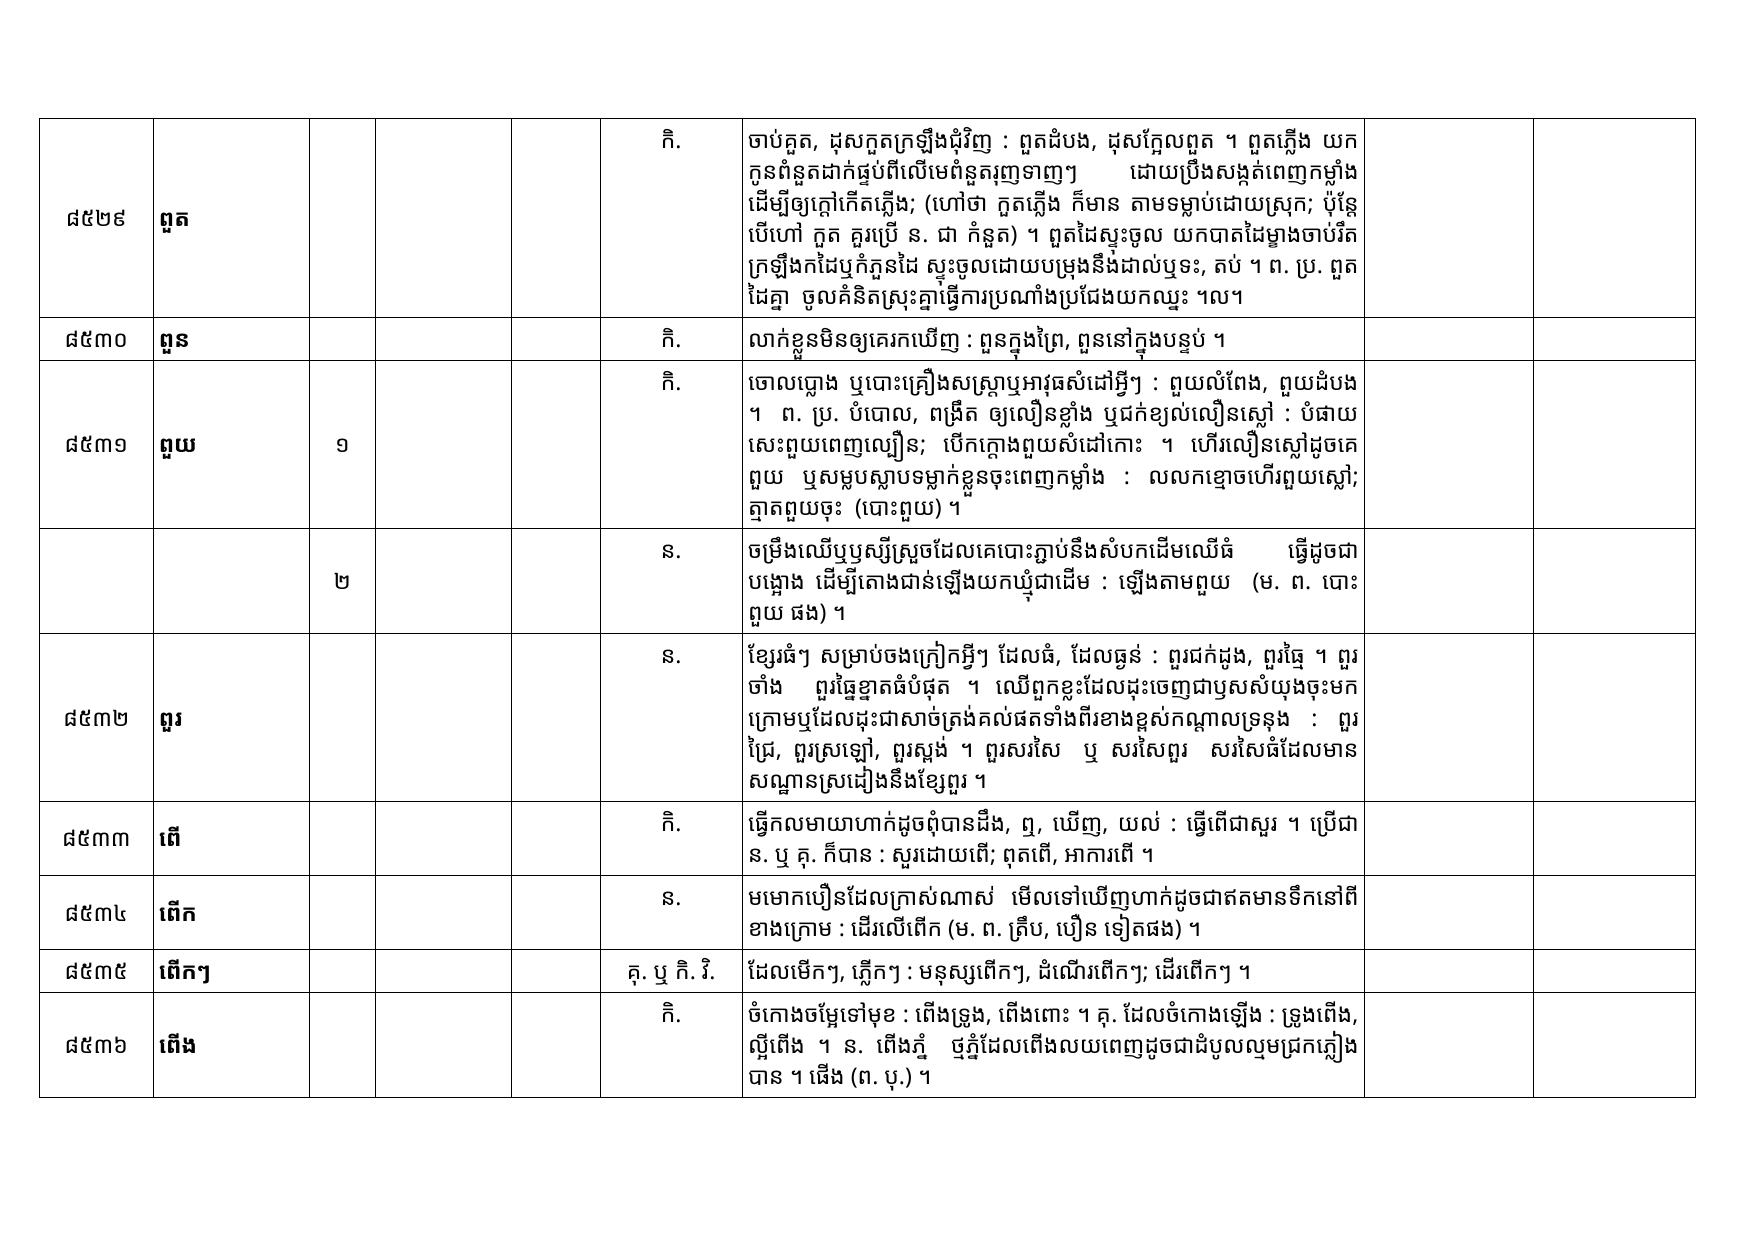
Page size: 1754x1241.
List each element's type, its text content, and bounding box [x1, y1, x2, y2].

table_cell ដែល​មើក​ៗ, ភ្លើក​ៗ : មនុស្ស​ពើក​ៗ, ដំណើរ​ពើក​ៗ; ដើរ​ពើក​ៗ ។ [743, 950, 1364, 992]
table_cell កិ. [601, 802, 742, 875]
table_cell [310, 318, 375, 360]
table_cell [376, 634, 511, 801]
table_cell ពួត [154, 119, 309, 317]
table_cell ពួន [154, 318, 309, 360]
table_cell ចំកោង​ចម្អែ​ទៅ​មុខ : ពើង​ទ្រូង, ពើង​ពោះ ។ គុ. ដែល​ចំកោង​ឡើង : ទ្រូង​ពើង, ល្អី​ពើង ។ ន. ពើង​ភ្នំ ថ្ម​ភ្នំ​ដែល​ពើង​លយ​ពេញ​ដូច​ជា​ដំបូល​ល្មម​ជ្រក​ភ្លៀង​បាន ។ ផើង (ព. បុ.) ។ [743, 993, 1364, 1097]
table_cell [1365, 802, 1533, 875]
table_cell ពើក [154, 876, 309, 949]
table_cell លាក់​ខ្លួន​មិន​ឲ្យ​គេ​រក​ឃើញ : ពួន​ក្នុង​ព្រៃ, ពួន​នៅ​ក្នុង​បន្ទប់ ។ [743, 318, 1364, 360]
table_cell ២ [310, 529, 375, 633]
table_cell ខ្សែរ​ធំ​ៗ សម្រាប់​ចង​ក្រៀក​អ្វី​ៗ ដែល​ធំ, ដែល​ធ្ងន់ : ពួរ​ជក់​ដូង, ពួរ​ធ្មៃ ។ ពួរ​ចាំង ពួរ​ធ្នៃ​ខ្នាត​ធំ​បំផុត ។ ឈើ​ពួក​ខ្លះ​ដែល​ដុះ​ចេញ​ជា​ឫស​សំយុង​ចុះ​មក​ក្រោម​ឬ​ដែល​ដុះ​ជា​សាច់​ត្រង់​គល់​ផត​ទាំង​ពីរ​ខាង​ខ្ពស់​កណ្ដាល​ទ្រនុង : ពួរ​ជ្រៃ, ពួរ​ស្រឡៅ, ពួរ​ស្ពង់ ។ ពួរ​សរសៃ ឬ សរសៃ​ពួរ សរសៃ​ធំ​ដែល​មាន​សណ្ឋាន​ស្រដៀង​នឹង​ខ្សែ​ពួរ ។ [743, 634, 1364, 801]
table_cell [310, 802, 375, 875]
table_cell ចម្រឹង​ឈើ​ឬ​ឫស្សី​ស្រួច​ដែល​គេ​បោះ​ភ្ជាប់​នឹង​សំបក​ដើម​ឈើ​ធំ​ ធ្វើ​ដូច​ជា​បង្អោង ដើម្បី​តោង​ជាន់​ឡើង​យក​ឃ្មុំ​ជាដើម : ឡើង​តាម​ពួយ (ម. ព. បោះ​ពួយ ផង) ។ [743, 529, 1364, 633]
table_cell [512, 802, 600, 875]
table_cell [376, 876, 511, 949]
table_cell [1534, 950, 1695, 992]
table_cell ពើ [154, 802, 309, 875]
table_cell ន. [601, 529, 742, 633]
table_cell [512, 876, 600, 949]
table_cell ៨៥២៩ [40, 119, 153, 317]
table_cell [376, 119, 511, 317]
table_cell មមោក​បឿន​ដែល​ក្រាស់​ណាស់ មើល​ទៅ​ឃើញ​ហាក់​ដូច​ជា​ឥត​មាន​ទឹក​នៅ​ពី​ខាង​ក្រោម : ដើរ​លើ​ពើក (ម. ព. ត្រឹប, បឿន ទៀត​ផង) ។ [743, 876, 1364, 949]
table_cell [512, 993, 600, 1097]
table_cell [1365, 361, 1533, 528]
table_cell [1534, 993, 1695, 1097]
table_cell ចាប់​គួត, ដុស​កួត​ក្រឡឹង​ជុំ​វិញ : ពួត​ដំបង, ដុស​ក្អែល​ពួត ។ ពួត​ភ្លើង យក​កូន​ពំនួត​ដាក់​ផ្ទប់​ពី​លើ​មេ​ពំនួត​រុញ​ទាញ​ៗ ដោយ​ប្រឹង​សង្កត់​ពេញ​កម្លាំង ដើម្បី​ឲ្យ​ក្ដៅ​កើត​ភ្លើង; (ហៅ​ថា កួត​ភ្លើង ក៏​មាន តាម​ទម្លាប់​ដោយ​ស្រុក; ប៉ុន្តែ​បើ​ហៅ កួត គួរ​ប្រើ ន. ជា កំនួត) ។ ពួត​ដៃ​ស្ទុះ​ចូល យក​បាត​ដៃ​ម្ខាង​ចាប់​រឹត​ក្រឡឹង​ក​ដៃ​ឬ​កំភួន​ដៃ ស្ទុះ​ចូល​ដោយ​បម្រុង​នឹង​ដាល់​ឬ​ទះ, តប់ ។ ព. ប្រ. ពួត​ដៃ​គ្នា ចូល​គំនិត​ស្រុះ​គ្នា​ធ្វើ​ការ​ប្រណាំង​ប្រជែង​យក​ឈ្នះ ។ល។ [743, 119, 1364, 317]
table_cell [1365, 876, 1533, 949]
table_cell កិ. [601, 119, 742, 317]
table_cell [1534, 529, 1695, 633]
table_cell [1365, 950, 1533, 992]
table_cell [310, 119, 375, 317]
table_cell [1365, 318, 1533, 360]
table_cell [310, 993, 375, 1097]
table_cell [512, 634, 600, 801]
table_cell [512, 950, 600, 992]
table_cell [310, 876, 375, 949]
table_cell ន. [601, 876, 742, 949]
table_cell [1365, 119, 1533, 317]
table_cell [310, 634, 375, 801]
table_cell [1534, 361, 1695, 528]
table_cell ៨៥៣៥ [40, 950, 153, 992]
table_cell កិ. [601, 318, 742, 360]
table_cell ៨៥៣៦ [40, 993, 153, 1097]
table_cell [1534, 876, 1695, 949]
table_cell ពើក​ៗ [154, 950, 309, 992]
table_cell ចោល​ប្លោង ឬ​បោះ​គ្រឿង​សស្ត្រា​ឬ​អា​វុធ​សំដៅ​អ្វី​ៗ : ពួយ​លំពែង, ពួយ​ដំបង ។ ព. ប្រ. បំបោល, ពង្រឹត ឲ្យ​លឿន​ខ្លាំង ឬ​ជក់​ខ្យល់​លឿន​ស្លៅ : បំផាយ​សេះ​ពួយ​ពេញ​ល្បឿន; បើក​ក្ដោង​ពួយ​សំដៅ​កោះ ។ ហើរ​លឿន​ស្លៅ​ដូច​គេ​ពួយ ឬ​សម្លប​ស្លាប​ទម្លាក់​ខ្លួន​ចុះ​ពេញ​កម្លាំង : លលក​ខ្មោច​ហើរ​ពួយ​ស្លៅ; ត្មាត​ពួយ​ចុះ (បោះ​ពួយ) ។ [743, 361, 1364, 528]
table_cell [1365, 529, 1533, 633]
table_cell ធ្វើ​កល​មាយា​ហាក់​ដូច​ពុំ​បាន​ដឹង, ឮ, ឃើញ, យល់ : ធ្វើ​ពើ​ជា​សួរ ។ ប្រើ​ជា ន. ឬ គុ. ក៏​បាន : សួរ​ដោយ​ពើ; ពុត​ពើ, អាការ​ពើ ។ [743, 802, 1364, 875]
table_cell ពួយ [154, 361, 309, 528]
table_cell ពើង [154, 993, 309, 1097]
table_cell ៨៥៣១ [40, 361, 153, 528]
table_cell [1534, 802, 1695, 875]
table_cell [376, 529, 511, 633]
table_cell [376, 950, 511, 992]
table_cell ៨៥៣០ [40, 318, 153, 360]
table_cell [1534, 119, 1695, 317]
table_cell [376, 318, 511, 360]
table_cell ៨៥៣៣ [40, 802, 153, 875]
table_cell ១ [310, 361, 375, 528]
table_cell [376, 993, 511, 1097]
table_cell [40, 529, 153, 633]
table_cell [512, 529, 600, 633]
table_cell គុ. ឬ កិ. វិ. [601, 950, 742, 992]
table_cell [376, 802, 511, 875]
table_cell កិ. [601, 361, 742, 528]
table_cell ន. [601, 634, 742, 801]
table_cell [1534, 318, 1695, 360]
table_cell [512, 361, 600, 528]
table_cell [512, 318, 600, 360]
table_cell ៨៥៣៤ [40, 876, 153, 949]
table_cell [1365, 993, 1533, 1097]
table_cell កិ. [601, 993, 742, 1097]
table_cell [1365, 634, 1533, 801]
table_cell [154, 529, 309, 633]
table_cell [310, 950, 375, 992]
table_cell [512, 119, 600, 317]
table_cell ពួរ [154, 634, 309, 801]
table_cell ៨៥៣២ [40, 634, 153, 801]
table_cell [376, 361, 511, 528]
table_cell [1534, 634, 1695, 801]
